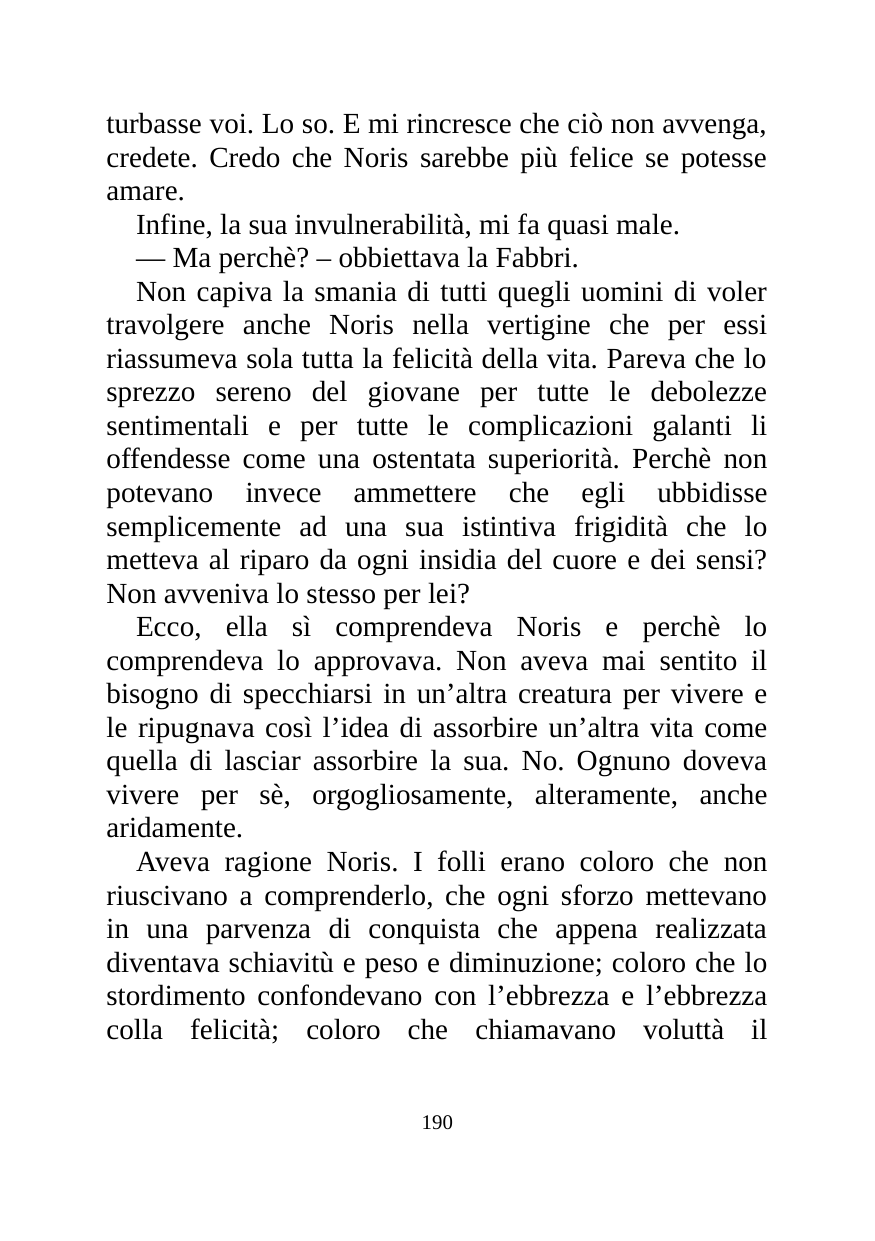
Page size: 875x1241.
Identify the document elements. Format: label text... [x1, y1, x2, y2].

text Ecco, ella sì comprendeva Noris e perchè lo comprendeva lo approvava. Non aveva mai sentito il bisogno di specchiarsi in un’altra creatura per vivere e le ripugnava così l’idea di assorbire un’altra vita come quella di lasciar assorbire la sua. No. Ognuno doveva vivere per sè, orgogliosamente, alteramente, anche aridamente. [106, 609, 768, 844]
text Infine, la sua invulnerabilità, mi fa quasi male. [106, 207, 768, 240]
text Non capiva la smania di tutti quegli uomini di voler travolgere anche Noris nella vertigine che per essi riassumeva sola tutta la felicità della vita. Pareva che lo sprezzo sereno del giovane per tutte le debolezze sentimentali e per tutte le complicazioni galanti li offendesse come una ostentata superiorità. Perchè non potevano invece ammettere che egli ubbidisse semplicemente ad una sua istintiva frigidità che lo metteva al riparo da ogni insidia del cuore e dei sensi? Non avveniva lo stesso per lei? [106, 274, 768, 609]
text Aveva ragione Noris. I folli erano coloro che non riuscivano a comprenderlo, che ogni sforzo mettevano in una parvenza di conquista che appena realizzata diventava schiavitù e peso e diminuzione; coloro che lo stordimento confondevano con l’ebbrezza e l’ebbrezza colla felicità; coloro che chiamavano voluttà il [106, 844, 768, 1045]
text — Ma perchè? – obbiettava la Fabbri. [106, 240, 768, 274]
text turbasse voi. Lo so. E mi rincresce che ciò non avvenga, credete. Credo che Noris sarebbe più felice se potesse amare. [106, 106, 768, 207]
